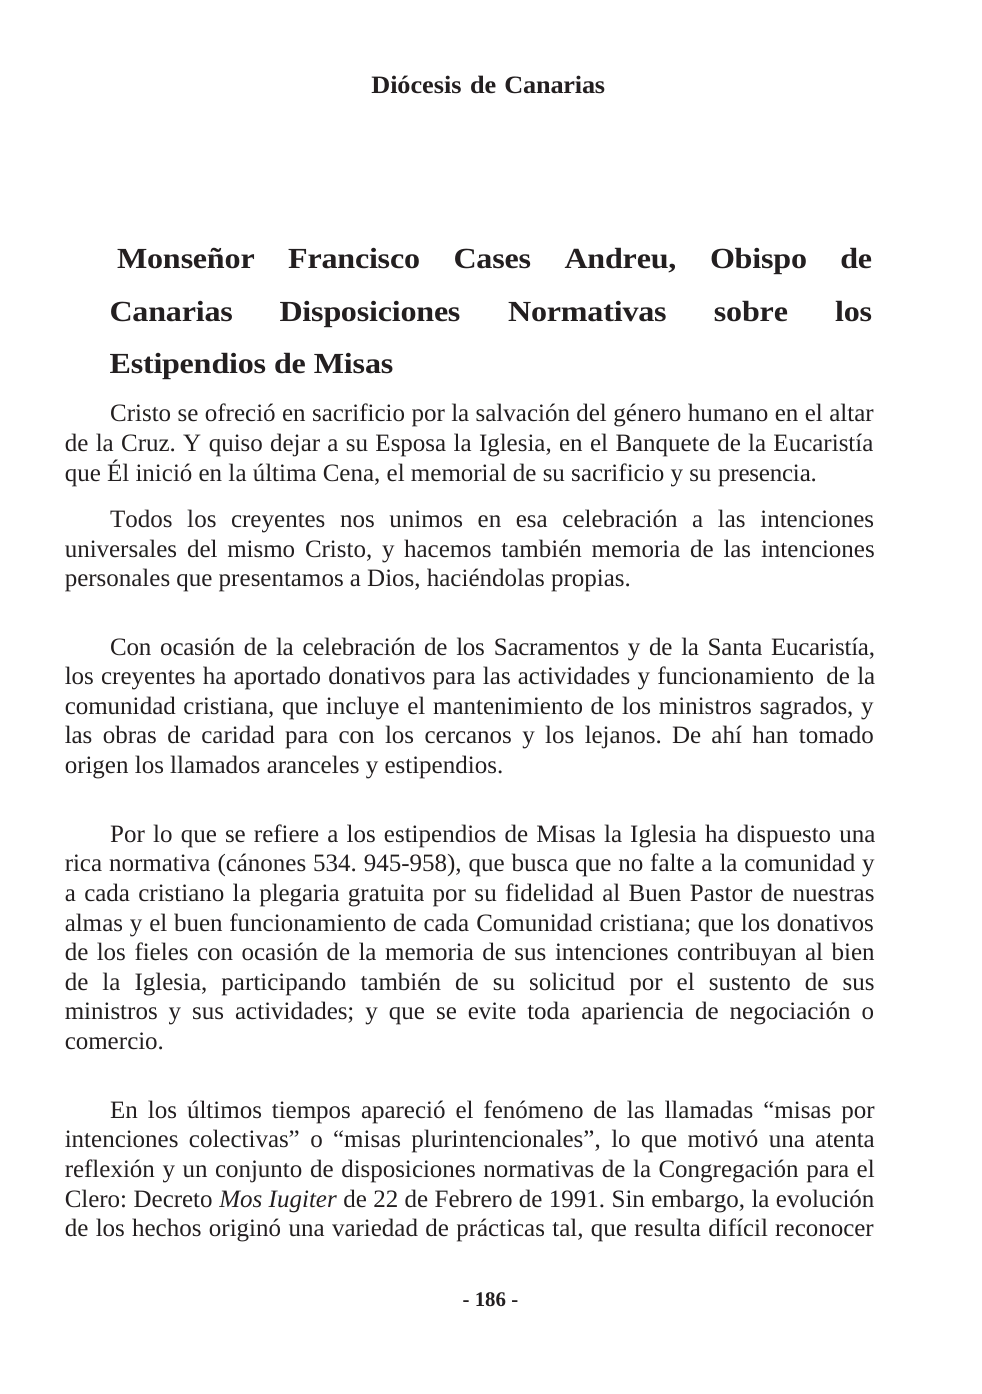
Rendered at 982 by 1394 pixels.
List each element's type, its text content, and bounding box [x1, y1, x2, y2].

subtitle Monseñor Francisco Cases Andreu, Obispo de Canarias Disposiciones Normativas sobre los Estipendios de Misas [109, 242, 872, 380]
text Cristo se ofreció en sacrificio por la salvación del género humano en el altar de la Cruz. Y quiso dejar a su Esposa la Iglesia, en el Banquete de la Eucaristía que Él inició en la última Cena, el memorial de su sacrificio y su presencia. [64, 398, 875, 486]
text Todos los creyentes nos unimos en esa celebración a las intenciones universales del mismo Cristo, y hacemos también memoria de las intenciones personales que presentamos a Dios, haciéndolas propias. [64, 504, 875, 592]
text En los últimos tiempos apareció el fenómeno de las llamadas “misas por intenciones colectivas” o “misas plurintencionales”, lo que motivó una atenta reflexión y un conjunto de disposiciones normativas de la Congregación para el Clero: Decreto Mos Iugiter de 22 de Febrero de 1991. Sin embargo, la evolución de los hechos originó una variedad de prácticas tal, que resulta difícil reconocer [64, 1095, 875, 1242]
text Por lo que se refiere a los estipendios de Misas la Iglesia ha dispuesto una rica normativa (cánones 534. 945-958), que busca que no falte a la comunidad y a cada cristiano la plegaria gratuita por su fidelidad al Buen Pastor de nuestras almas y el buen funcionamiento de cada Comunidad cristiana; que los donativos de los fieles con ocasión de la memoria de sus intenciones contribuyan al bien de la Iglesia, participando también de su solicitud por el sustento de sus ministros y sus actividades; y que se evite toda apariencia de negociación o comercio. [64, 819, 875, 1055]
text Con ocasión de la celebración de los Sacramentos y de la Santa Eucaristía, los creyentes ha aportado donativos para las actividades y funcionamiento de la comunidad cristiana, que incluye el mantenimiento de los ministros sagrados, y las obras de caridad para con los cercanos y los lejanos. De ahí han tomado origen los llamados aranceles y estipendios. [64, 632, 875, 779]
